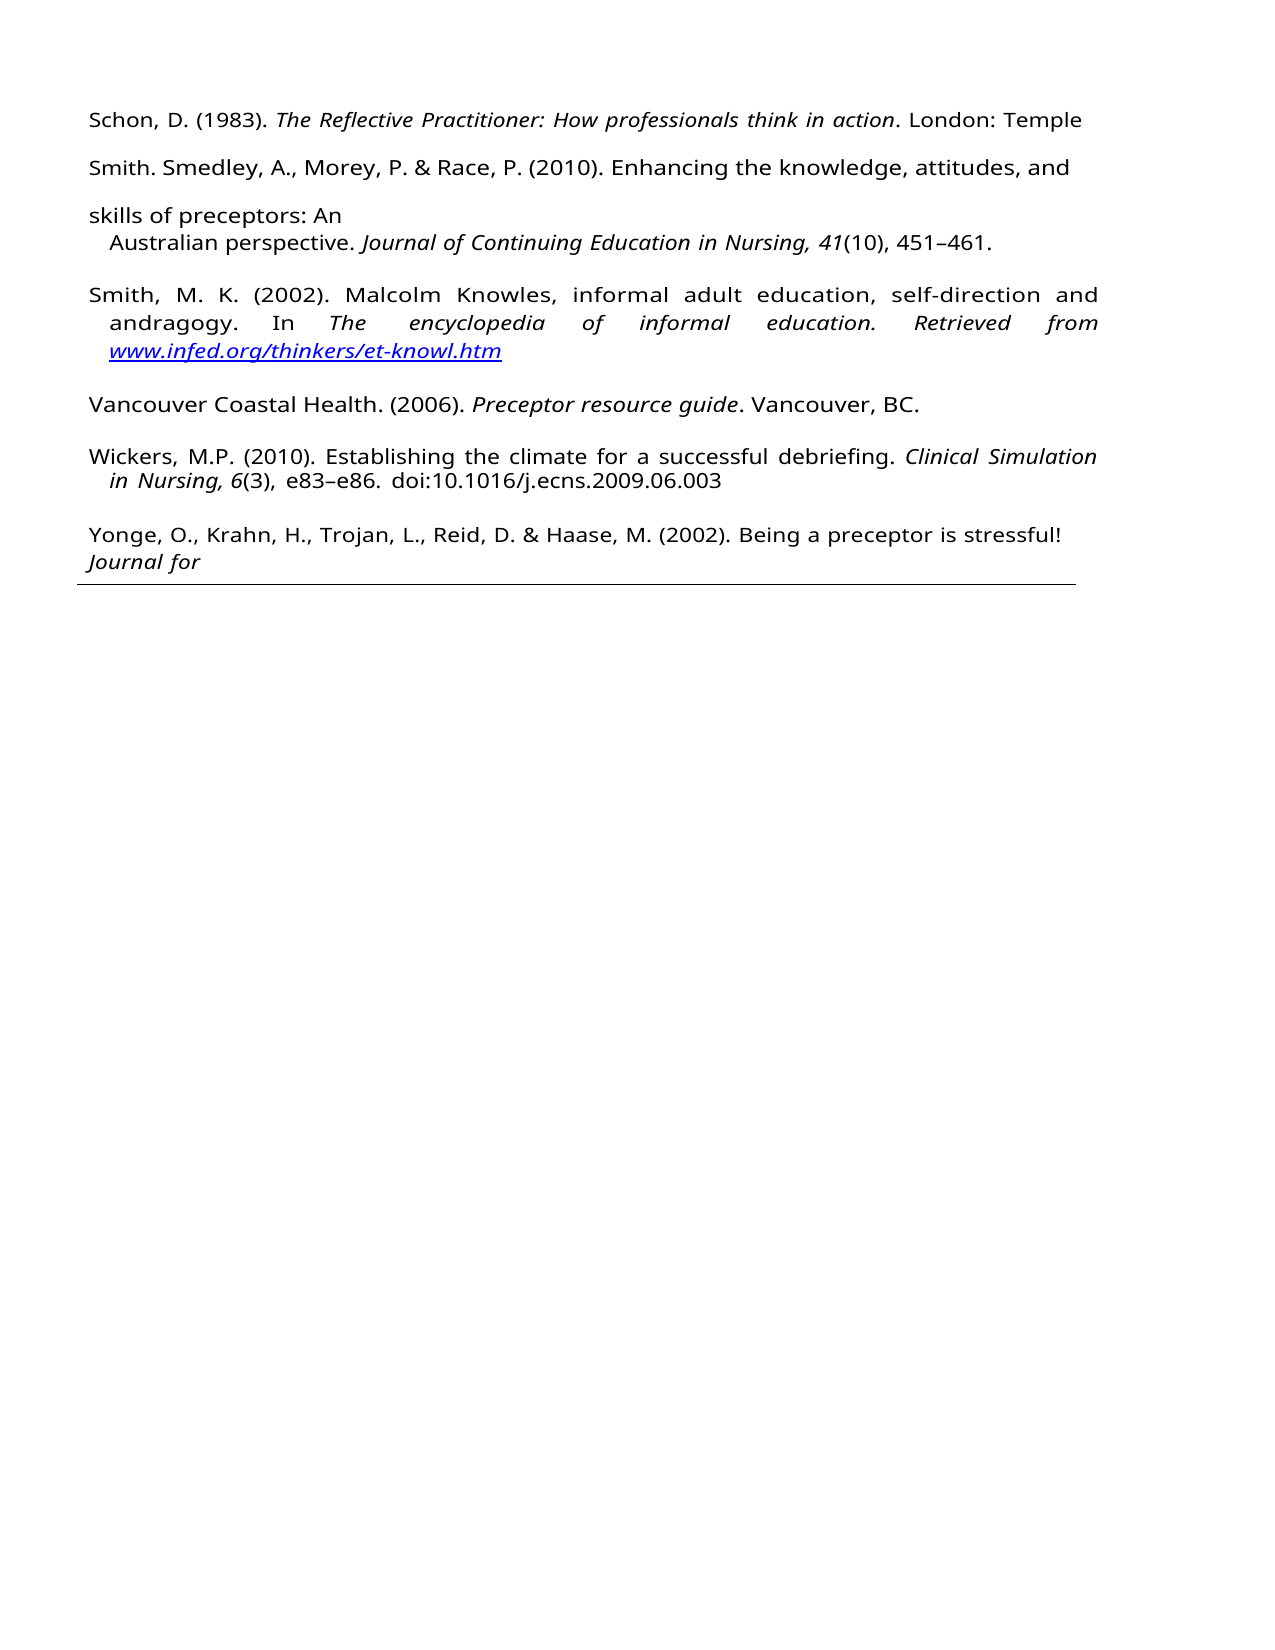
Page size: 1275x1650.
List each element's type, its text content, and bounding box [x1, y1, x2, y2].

text Wickers, M.P. (2010). Establishing the climate for a successful debrieﬁng. Clinical Simulation in Nursing, 6(3), e83–e86. doi:10.1016/j.ecns.2009.06.003 [88, 444, 1098, 494]
text Schon, D. (1983). The Reﬂective Practitioner: How professionals think in action. London: Temple Smith. Smedley, A., Morey, P. & Race, P. (2010). Enhancing the knowledge, attitudes, and skills of preceptors: An [88, 89, 1093, 233]
text Australian perspective. Journal of Continuing Education in Nursing, 41(10), 451–461. [109, 233, 1112, 254]
text Smith, M. K. (2002). Malcolm Knowles, informal adult education, self-direction and andragogy. In The encyclopedia of informal education. Retrieved from www.infed.org/thinkers/et-knowl.htm [88, 281, 1098, 364]
text Vancouver Coastal Health. (2006). Preceptor resource guide. Vancouver, BC. [88, 390, 1112, 419]
text Yonge, O., Krahn, H., Trojan, L., Reid, D. & Haase, M. (2002). Being a preceptor is stressful! Journal for [88, 521, 1112, 575]
